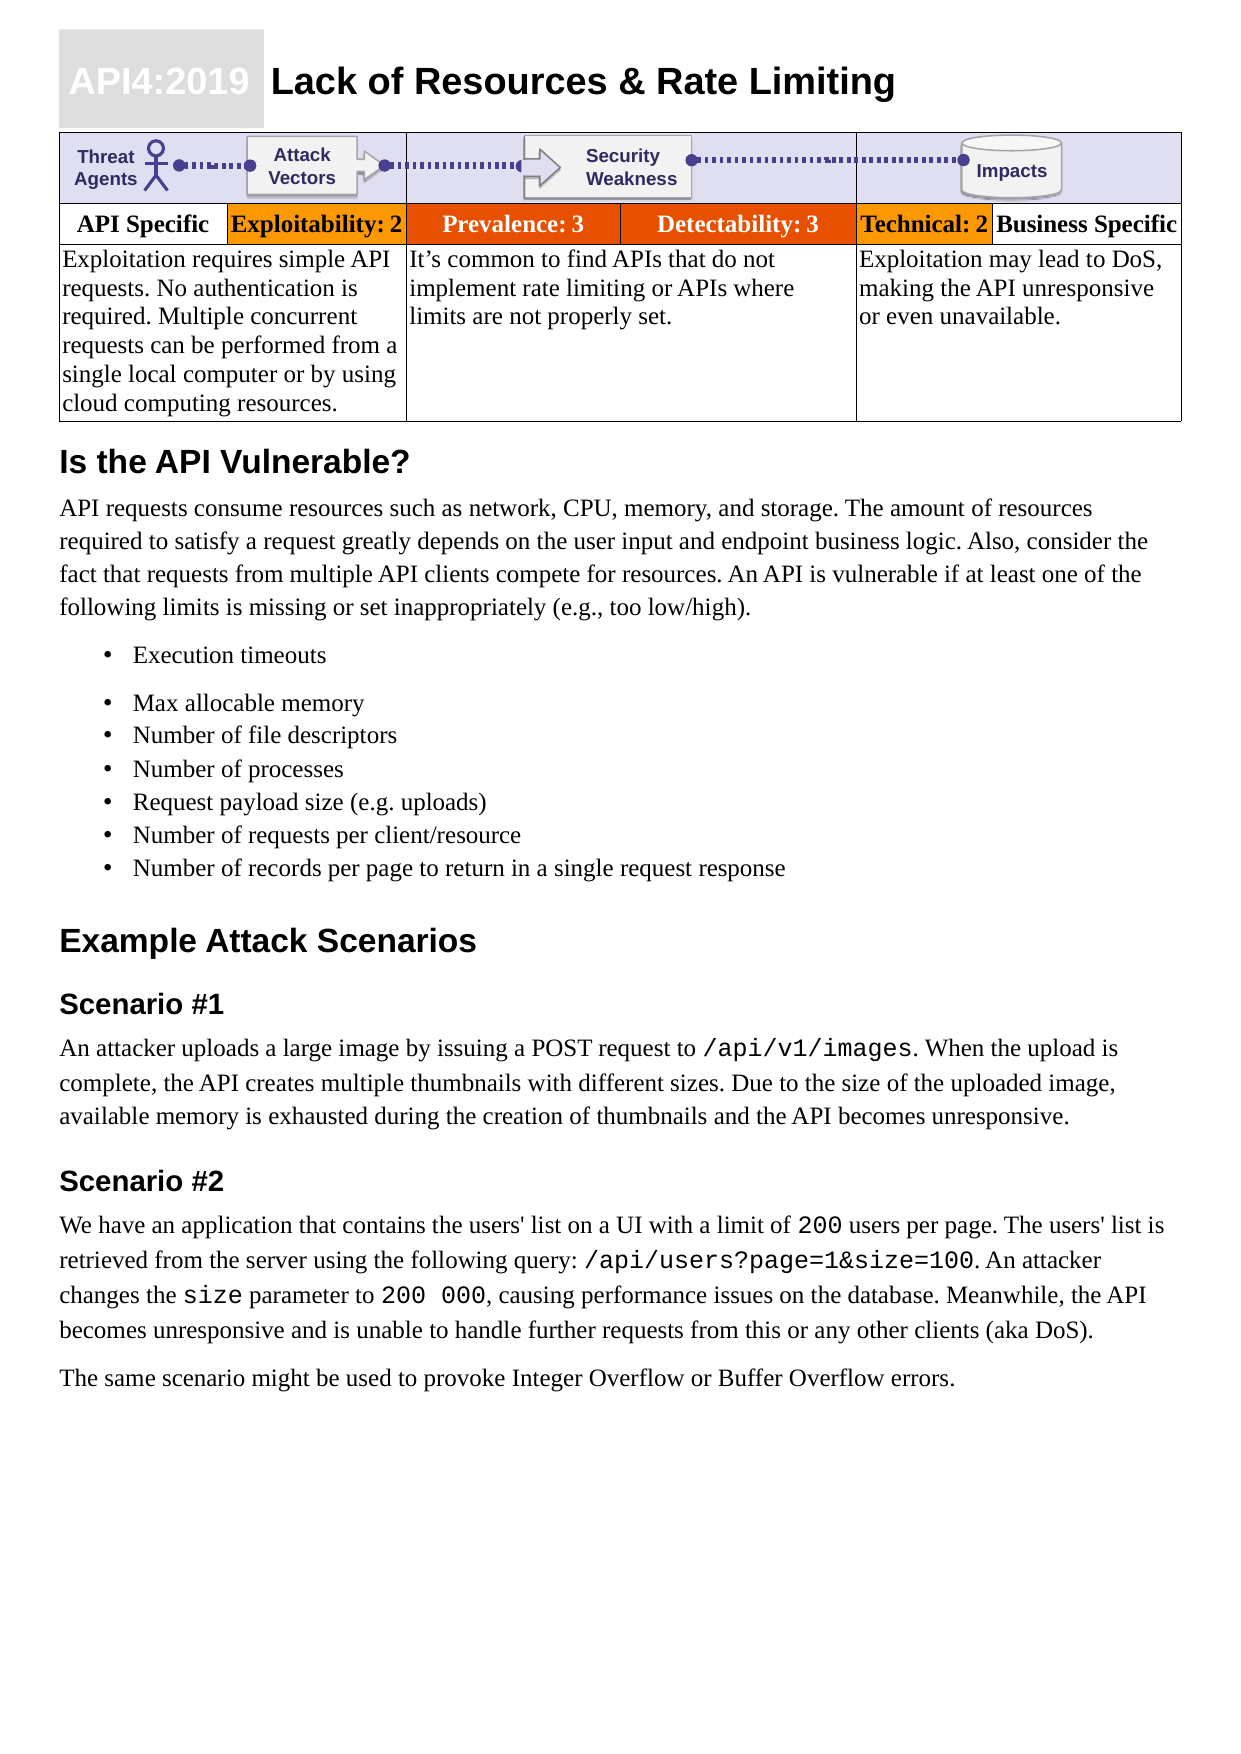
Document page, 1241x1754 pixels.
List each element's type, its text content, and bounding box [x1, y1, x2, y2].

table_header [60, 133, 227, 203]
text The same scenario might be used to provoke Integer Overflow or Buffer Overflow errors. [59, 1363, 1181, 1391]
list Number of file descriptors [103, 721, 1181, 749]
subtitle Scenario #1 [59, 987, 1181, 1021]
subtitle Example Attack Scenarios [59, 921, 1181, 960]
table_header [227, 133, 406, 203]
table_cell Business Specific [993, 204, 1181, 244]
table_header [992, 133, 1181, 203]
table_cell It’s common to find APIs that do not implement rate limiting or APIs where limits are not properly set. [407, 245, 856, 421]
table_cell Exploitation requires simple API requests. No authentication is required. Multiple concurrent requests can be performed from a single local computer or by using cloud computing resources. [60, 245, 406, 421]
list Number of records per page to return in a single request response [103, 853, 1181, 881]
text We have an application that contains the users' list on a UI with a limit of 200 users per page. The users' list is retrieved from the server using the following query: /api/users?page=1&size=100. An attacker changes the size parameter to 200 000, causing performance issues on the database. Meanwhile, the API becomes unresponsive and is unable to handle further requests from this or any other clients (aka DoS). [59, 1210, 1181, 1344]
table_header [857, 133, 992, 203]
table_header [620, 133, 856, 203]
list Execution timeouts [103, 640, 1181, 669]
table_cell Detectability: 3 [621, 204, 856, 244]
list Number of requests per client/resource [103, 820, 1181, 848]
table_cell Technical: 2 [857, 204, 992, 244]
list Request payload size (e.g. uploads) [103, 787, 1181, 815]
list Max allocable memory [103, 688, 1181, 716]
subtitle Scenario #2 [59, 1163, 1181, 1197]
text An attacker uploads a large image by issuing a POST request to /api/v1/images. When the upload is complete, the API creates multiple thumbnails with different sizes. Due to the size of the uploaded image, available memory is exhausted during the creation of thumbnails and the API becomes unresponsive. [59, 1033, 1181, 1130]
table_cell Prevalence: 3 [407, 204, 620, 244]
subtitle Is the API Vulnerable? [59, 442, 1181, 481]
table_cell Exploitation may lead to DoS, making the API unresponsive or even unavailable. [857, 245, 1181, 421]
text API requests consume resources such as network, CPU, memory, and storage. The amount of resources required to satisfy a request greatly depends on the user input and endpoint business logic. Also, consider the fact that requests from multiple API clients compete for resources. An API is vulnerable if at least one of the following limits is missing or set inappropriately (e.g., too low/high). [59, 493, 1181, 621]
table_cell API Specific [60, 204, 227, 244]
list Number of processes [103, 754, 1181, 782]
table_cell Exploitability: 2 [228, 204, 406, 244]
table_header [407, 133, 620, 203]
